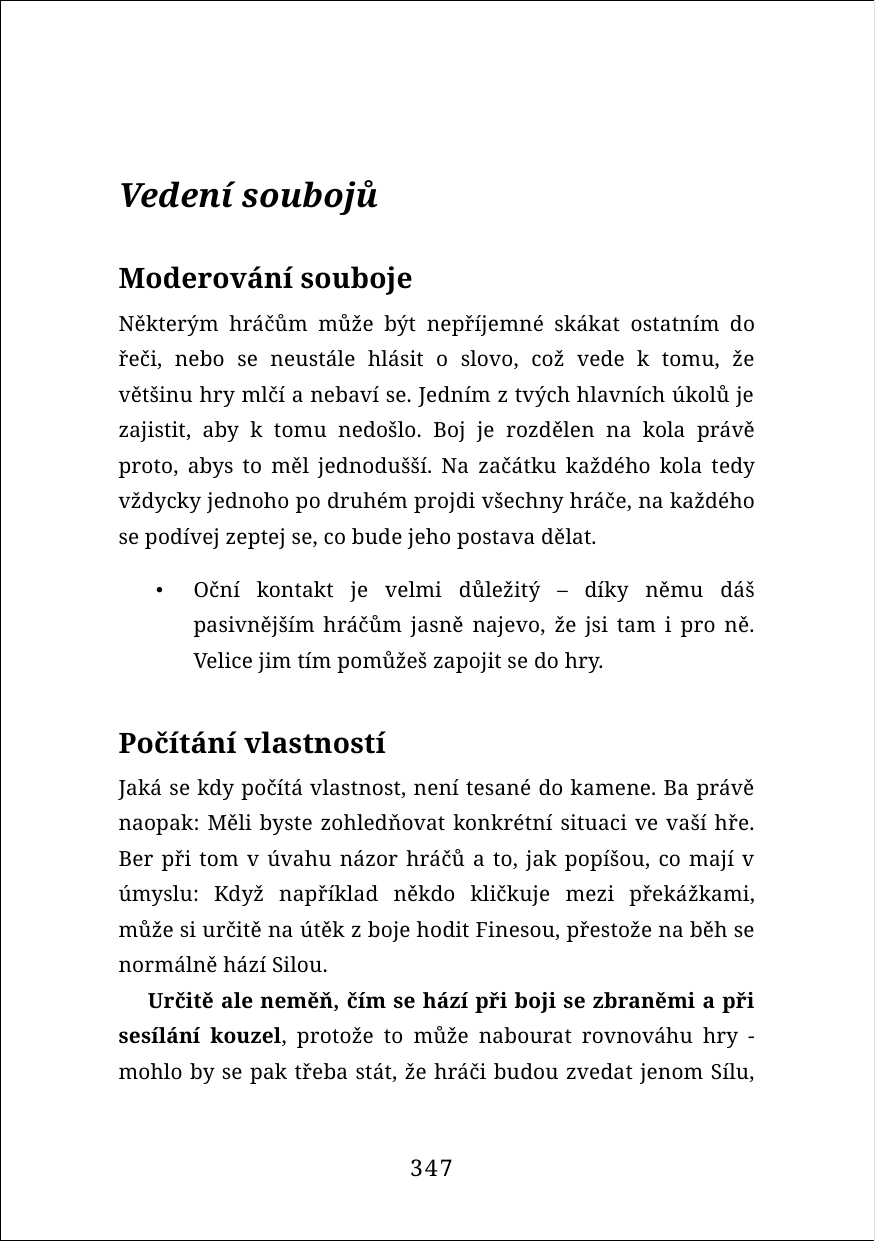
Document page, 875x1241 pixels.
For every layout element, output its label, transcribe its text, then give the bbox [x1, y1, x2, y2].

list Oční kontakt je velmi důležitý – díky němu dáš pasivnějším hráčům jasně najevo, že jsi tam i pro ně. Velice jim tím pomůžeš zapojit se do hry. [156, 575, 756, 674]
text Jaká se kdy počítá vlastnost, není tesané do kamene. Ba právě naopak: Měli byste zohledňovat konkrétní situaci ve vaší hře. Ber při tom v úvahu názor hráčů a to, jak popíšou, co mají v úmyslu: Když například někdo kličkuje mezi překážkami, může si určitě na útěk z boje hodit Finesou, přestože na běh se normálně hází Silou. Určitě ale neměň, čím se hází při boji se zbraněmi a při sesílání kouzel, protože to může nabourat rovnováhu hry - mohlo by se pak třeba stát, že hráči budou zvedat jenom Sílu, [118, 773, 756, 1086]
subtitle Vedení soubojů [118, 172, 756, 217]
text Některým hráčům může být nepříjemné skákat ostatním do řeči, nebo se neustále hlásit o slovo, což vede k tomu, že většinu hry mlčí a nebaví se. Jedním z tvých hlavních úkolů je zajistit, aby k tomu nedošlo. Boj je rozdělen na kola právě proto, abys to měl jednodušší. Na začátku každého kola tedy vždycky jednoho po druhém projdi všechny hráče, na každého se podívej zeptej se, co bude jeho postava dělat. [118, 309, 756, 550]
subtitle Počítání vlastností [118, 723, 756, 761]
subtitle Moderování souboje [118, 258, 756, 297]
